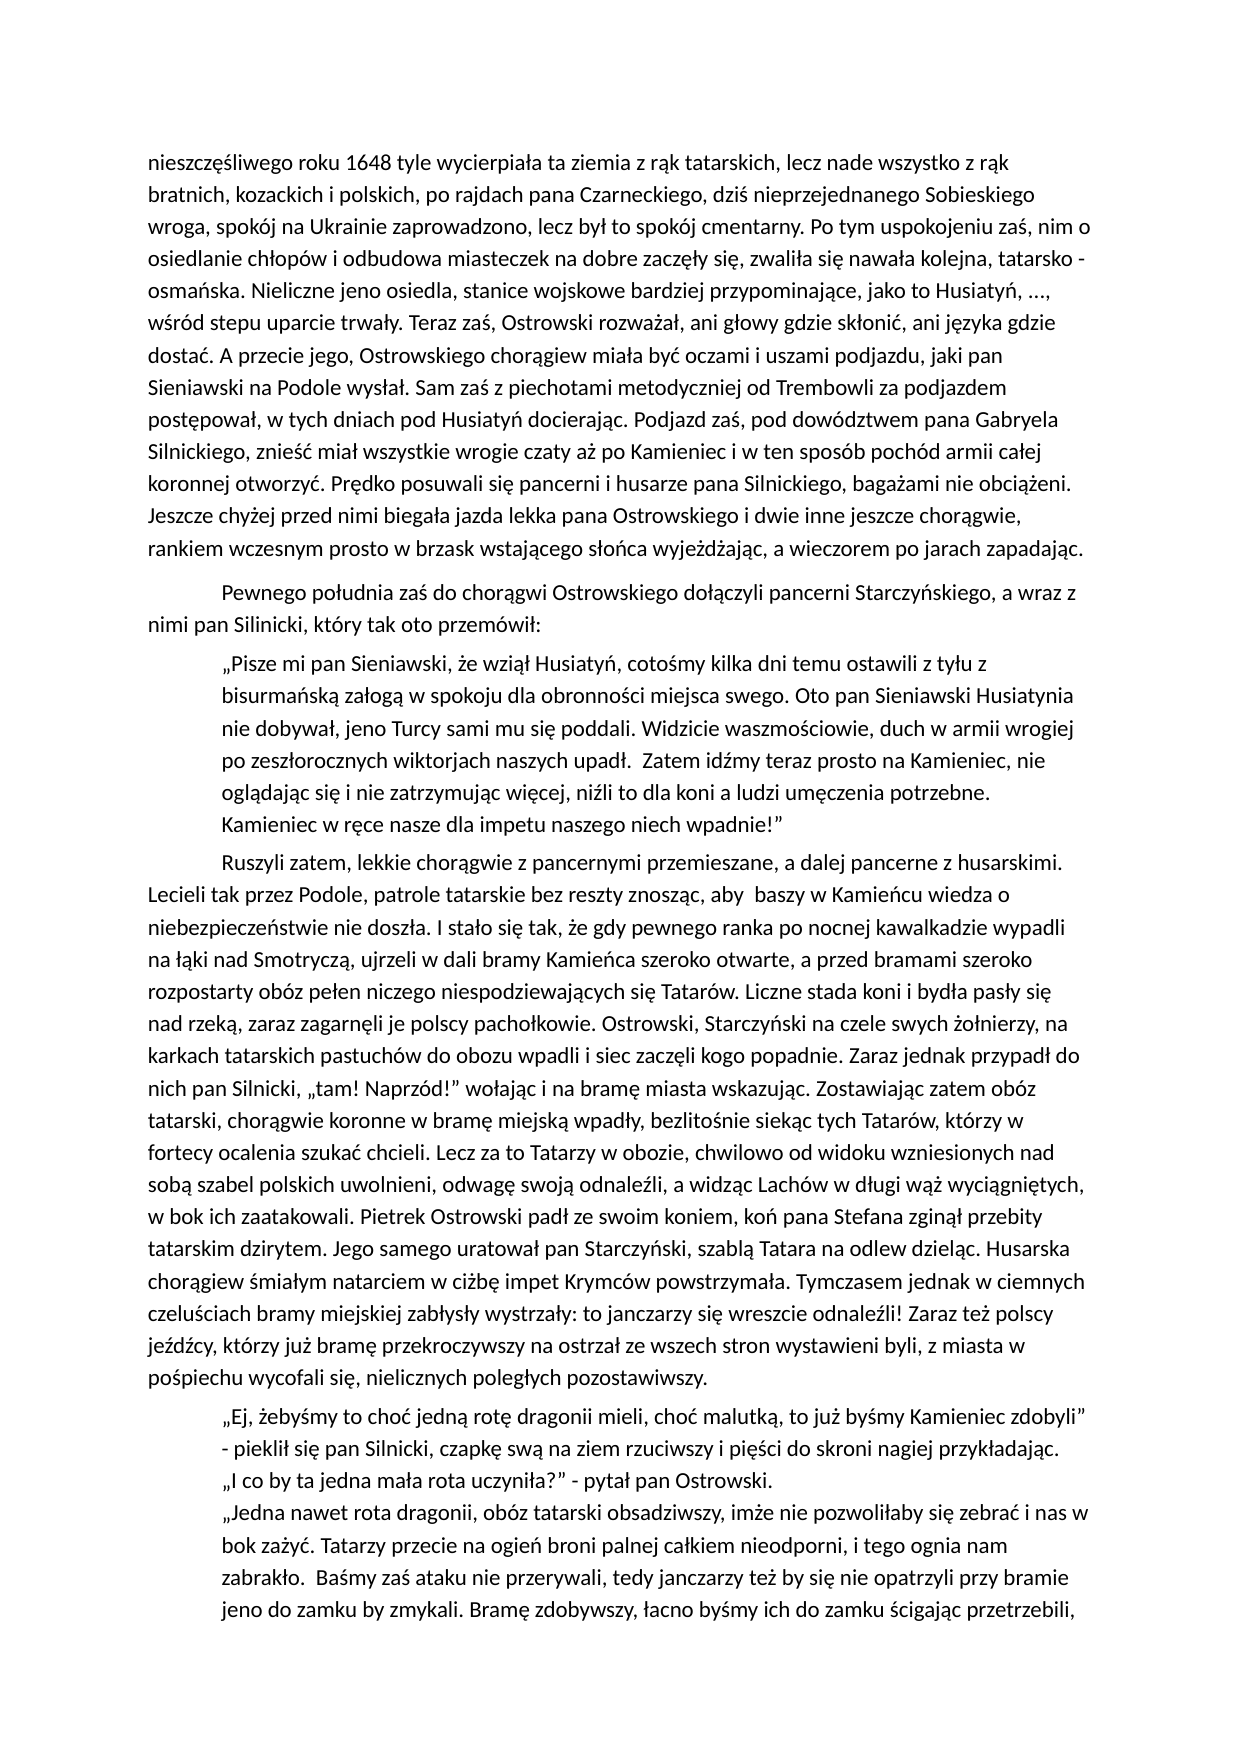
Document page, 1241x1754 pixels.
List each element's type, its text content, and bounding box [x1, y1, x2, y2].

text „Ej, żebyśmy to choć jedną rotę dragonii mieli, choć malutką, to już byśmy Kamieniec zdobyli” - pieklił się pan Silnicki, czapkę swą na ziem rzuciwszy i pięści do skroni nagiej przykładając. [221, 1402, 1093, 1462]
text „Pisze mi pan Sieniawski, że wziął Husiatyń, cotośmy kilka dni temu ostawili z tyłu z bisurmańską załogą w spokoju dla obronności miejsca swego. Oto pan Sieniawski Husiatynia nie dobywał, jeno Turcy sami mu się poddali. Widzicie waszmościowie, duch w armii wrogiej po zeszłorocznych wiktorjach naszych upadł. Zatem idźmy teraz prosto na Kamieniec, nie oglądając się i nie zatrzymując więcej, niźli to dla koni a ludzi umęczenia potrzebne. Kamieniec w ręce nasze dla impetu naszego niech wpadnie!” [221, 649, 1093, 838]
text nieszczęśliwego roku 1648 tyle wycierpiała ta ziemia z rąk tatarskich, lecz nade wszystko z rąk bratnich, kozackich i polskich, po rajdach pana Czarneckiego, dziś nieprzejednanego Sobieskiego wroga, spokój na Ukrainie zaprowadzono, lecz był to spokój cmentarny. Po tym uspokojeniu zaś, nim o osiedlanie chłopów i odbudowa miasteczek na dobre zaczęły się, zwaliła się nawała kolejna, tatarsko - osmańska. Nieliczne jeno osiedla, stanice wojskowe bardziej przypominające, jako to Husiatyń, ..., wśród stepu uparcie trwały. Teraz zaś, Ostrowski rozważał, ani głowy gdzie skłonić, ani języka gdzie dostać. A przecie jego, Ostrowskiego chorągiew miała być oczami i uszami podjazdu, jaki pan Sieniawski na Podole wysłał. Sam zaś z piechotami metodyczniej od Trembowli za podjazdem postępował, w tych dniach pod Husiatyń docierając. Podjazd zaś, pod dowództwem pana Gabryela Silnickiego, znieść miał wszystkie wrogie czaty aż po Kamieniec i w ten sposób pochód armii całej koronnej otworzyć. Prędko posuwali się pancerni i husarze pana Silnickiego, bagażami nie obciążeni. Jeszcze chyżej przed nimi biegała jazda lekka pana Ostrowskiego i dwie inne jeszcze chorągwie, rankiem wczesnym prosto w brzask wstającego słońca wyjeżdżając, a wieczorem po jarach zapadając. [148, 148, 1093, 562]
text Ruszyli zatem, lekkie chorągwie z pancernymi przemieszane, a dalej pancerne z husarskimi. Lecieli tak przez Podole, patrole tatarskie bez reszty znosząc, aby baszy w Kamieńcu wiedza o niebezpieczeństwie nie doszła. I stało się tak, że gdy pewnego ranka po nocnej kawalkadzie wypadli na łąki nad Smotryczą, ujrzeli w dali bramy Kamieńca szeroko otwarte, a przed bramami szeroko rozpostarty obóz pełen niczego niespodziewających się Tatarów. Liczne stada koni i bydła pasły się nad rzeką, zaraz zagarnęli je polscy pachołkowie. Ostrowski, Starczyński na czele swych żołnierzy, na karkach tatarskich pastuchów do obozu wpadli i siec zaczęli kogo popadnie. Zaraz jednak przypadł do nich pan Silnicki, „tam! Naprzód!” wołając i na bramę miasta wskazując. Zostawiając zatem obóz tatarski, chorągwie koronne w bramę miejską wpadły, bezlitośnie siekąc tych Tatarów, którzy w fortecy ocalenia szukać chcieli. Lecz za to Tatarzy w obozie, chwilowo od widoku wzniesionych nad sobą szabel polskich uwolnieni, odwagę swoją odnaleźli, a widząc Lachów w długi wąż wyciągniętych, w bok ich zaatakowali. Pietrek Ostrowski padł ze swoim koniem, koń pana Stefana zginął przebity tatarskim dzirytem. Jego samego uratował pan Starczyński, szablą Tatara na odlew dzieląc. Husarska chorągiew śmiałym natarciem w ciżbę impet Krymców powstrzymała. Tymczasem jednak w ciemnych czeluściach bramy miejskiej zabłysły wystrzały: to janczarzy się wreszcie odnaleźli! Zaraz też polscy jeźdźcy, którzy już bramę przekroczywszy na ostrzał ze wszech stron wystawieni byli, z miasta w pośpiechu wycofali się, nielicznych poległych pozostawiwszy. [148, 848, 1093, 1391]
text „I co by ta jedna mała rota uczyniła?” - pytał pan Ostrowski. [221, 1466, 1093, 1494]
text Pewnego południa zaś do chorągwi Ostrowskiego dołączyli pancerni Starczyńskiego, a wraz z nimi pan Silinicki, który tak oto przemówił: [148, 578, 1093, 639]
text „Jedna nawet rota dragonii, obóz tatarski obsadziwszy, imże nie pozwoliłaby się zebrać i nas w bok zażyć. Tatarzy przecie na ogień broni palnej całkiem nieodporni, i tego ognia nam zabrakło. Baśmy zaś ataku nie przerywali, tedy janczarzy też by się nie opatrzyli przy bramie jeno do zamku by zmykali. Bramę zdobywszy, łacno byśmy ich do zamku ścigając przetrzebili, [221, 1498, 1093, 1623]
